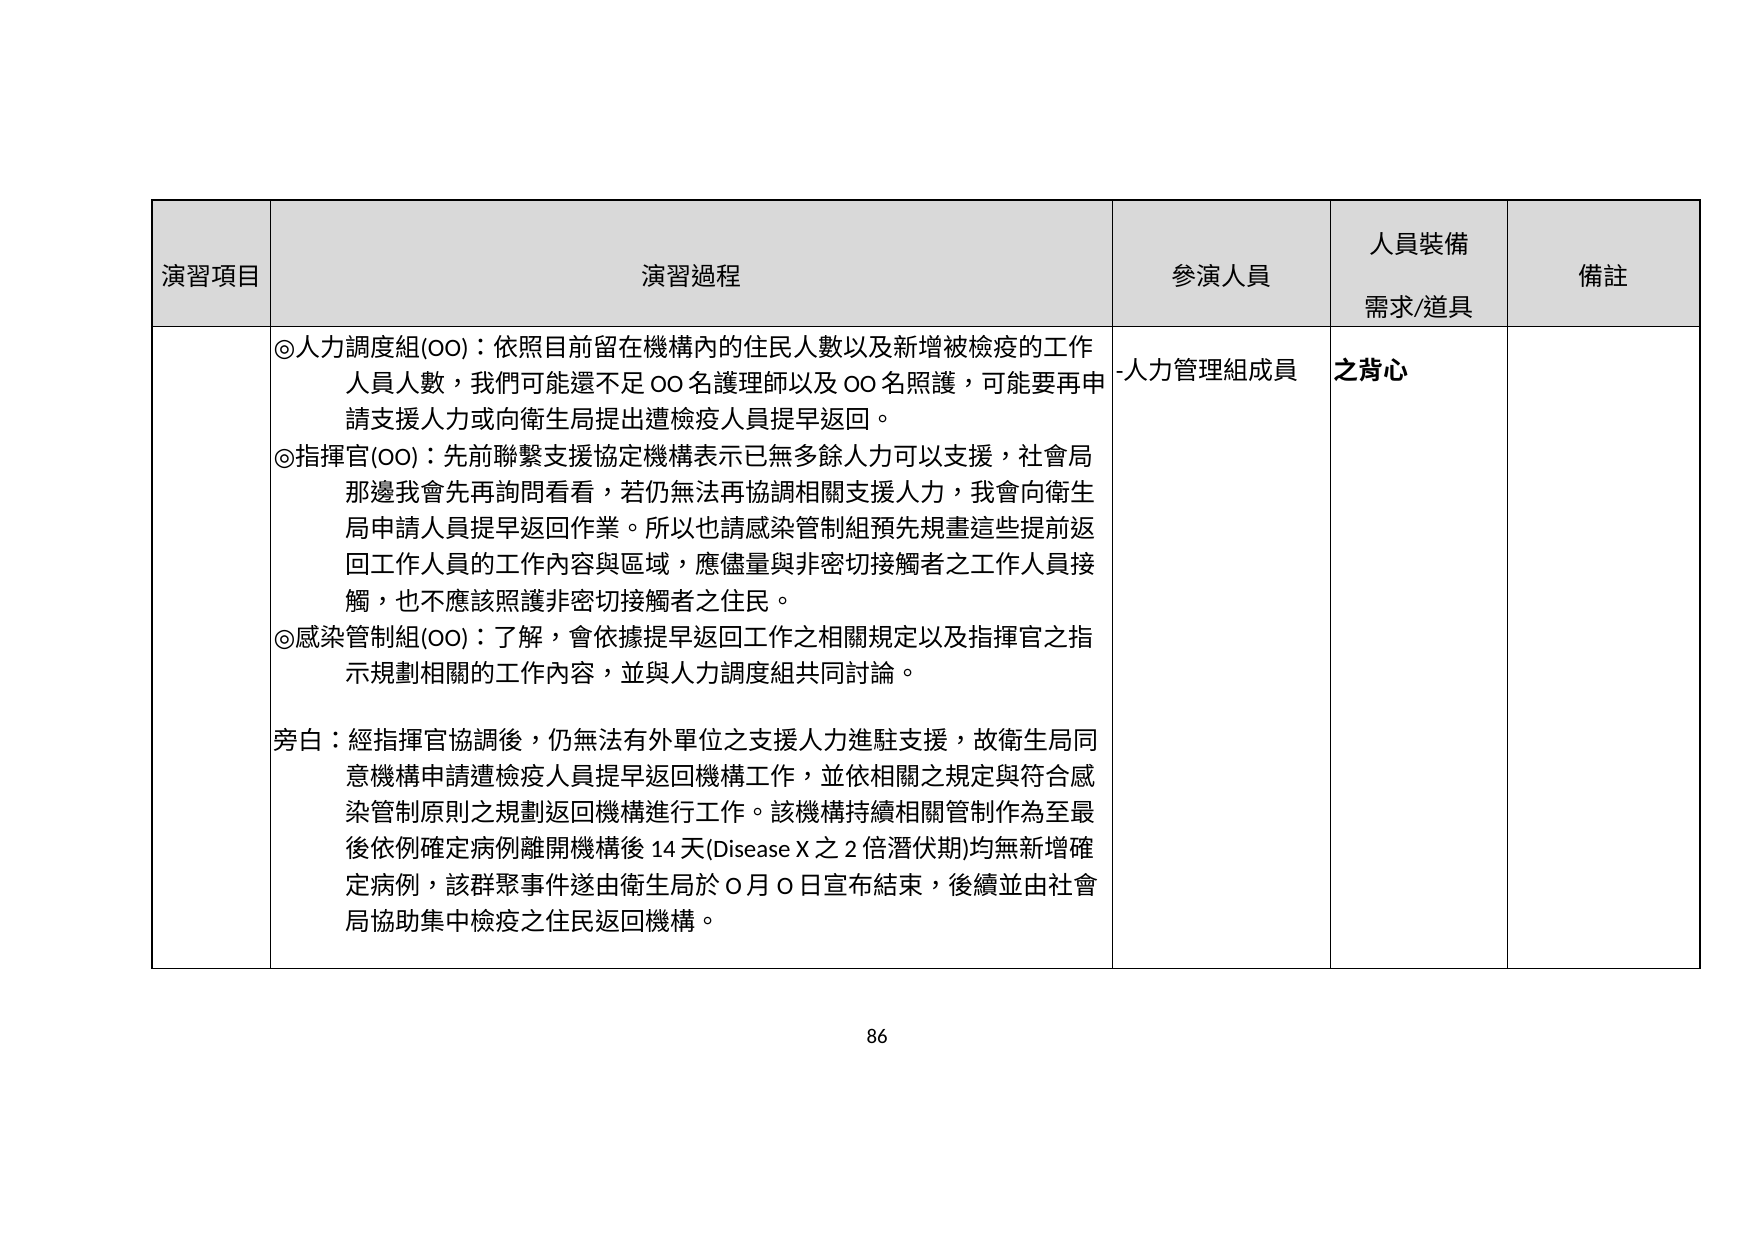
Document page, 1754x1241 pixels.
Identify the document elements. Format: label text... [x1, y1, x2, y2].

table_header 參演人員 [1113, 201, 1330, 326]
table_header 人員裝備 需求/道具 [1331, 201, 1507, 326]
table_cell [1508, 327, 1699, 968]
table_cell ◎人力調度組(OO)：依照目前留在機構內的住民人數以及新增被檢疫的工作人員人數，我們可能還不足OO名護理師以及OO名照護，可能要再申請支援人力或向衛生局提出遭檢疫人員提早返回。 ◎指揮官(OO)：先前聯繫支援協定機構表示已無多餘人力可以支援，社會局那邊我會先再詢問看看，若仍無法再協調相關支援人力，我會向衛生局申請人員提早返回作業。所以也請感染管制組預先規畫這些提前返回工作人員的工作內容與區域，應儘量與非密切接觸者之工作人員接觸，也不應該照護非密切接觸者之住民。 ◎感染管制組(OO)：了解，會依據提早返回工作之相關規定以及指揮官之指示規劃相關的工作內容，並與人力調度組共同討論。 旁白：經指揮官協調後，仍無法有外單位之支援人力進駐支援，故衛生局同意機構申請遭檢疫人員提早返回機構工作，並依相關之規定與符合感染管制原則之規劃返回機構進行工作。該機構持續相關管制作為至最後依例確定病例離開機構後14天(Disease X之2倍潛伏期)均無新增確定病例，該群聚事件遂由衛生局於O月O日宣布結束，後續並由社會局協助集中檢疫之住民返回機構。 [271, 327, 1112, 968]
table_header 演習項目 [153, 201, 270, 326]
table_header 演習過程 [271, 201, 1112, 326]
table_header 備註 [1508, 201, 1699, 326]
table_cell -人力管理組成員 [1113, 327, 1330, 968]
table_cell 之背心 [1331, 327, 1507, 968]
table_cell [153, 327, 270, 968]
